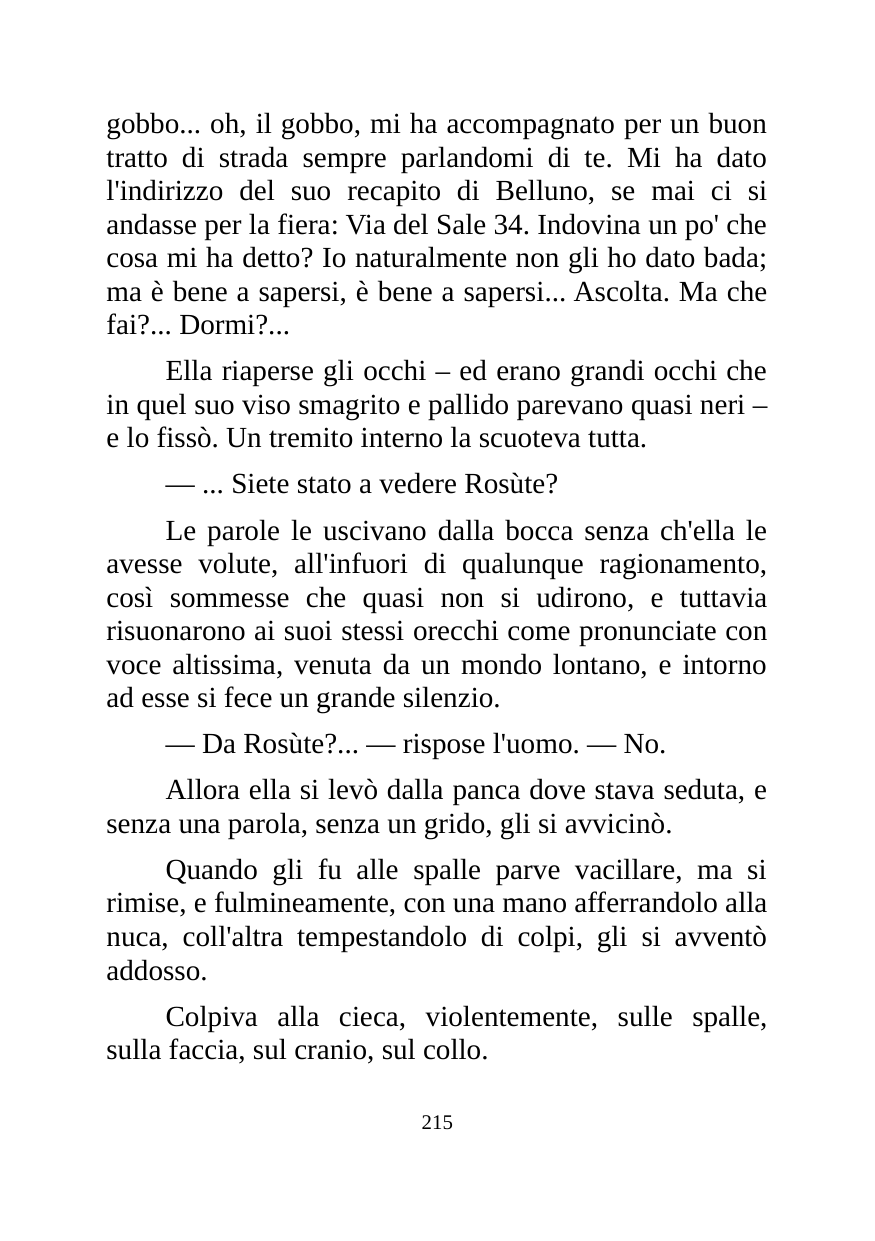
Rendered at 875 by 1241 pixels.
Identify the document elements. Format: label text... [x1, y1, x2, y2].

text — ... Siete stato a vedere Rosùte? [106, 467, 768, 500]
text — Da Rosùte?... — rispose l'uomo. — No. [106, 726, 768, 760]
text Ella riaperse gli occhi – ed erano grandi occhi che in quel suo viso smagrito e pallido parevano quasi neri – e lo fissò. Un tremito interno la scuoteva tutta. [106, 353, 768, 454]
text Quando gli fu alle spalle parve vacillare, ma si rimise, e fulmineamente, con una mano afferrandolo alla nuca, coll'altra tempestandolo di colpi, gli si avventò addosso. [106, 852, 768, 986]
text gobbo... oh, il gobbo, mi ha accompagnato per un buon tratto di strada sempre parlandomi di te. Mi ha dato l'indirizzo del suo recapito di Belluno, se mai ci si andasse per la fiera: Via del Sale 34. Indovina un po' che cosa mi ha detto? Io naturalmente non gli ho dato bada; ma è bene a sapersi, è bene a sapersi... Ascolta. Ma che fai?... Dormi?... [106, 106, 768, 341]
text Allora ella si levò dalla panca dove stava seduta, e senza una parola, senza un grido, gli si avvicinò. [106, 772, 768, 839]
text Le parole le uscivano dalla bocca senza ch'ella le avesse volute, all'infuori di qualunque ragionamento, così sommesse che quasi non si udirono, e tuttavia risuonarono ai suoi stessi orecchi come pronunciate con voce altissima, venuta da un mondo lontano, e intorno ad esse si fece un grande silenzio. [106, 513, 768, 714]
text Colpiva alla cieca, violentemente, sulle spalle, sulla faccia, sul cranio, sul collo. [106, 999, 768, 1066]
